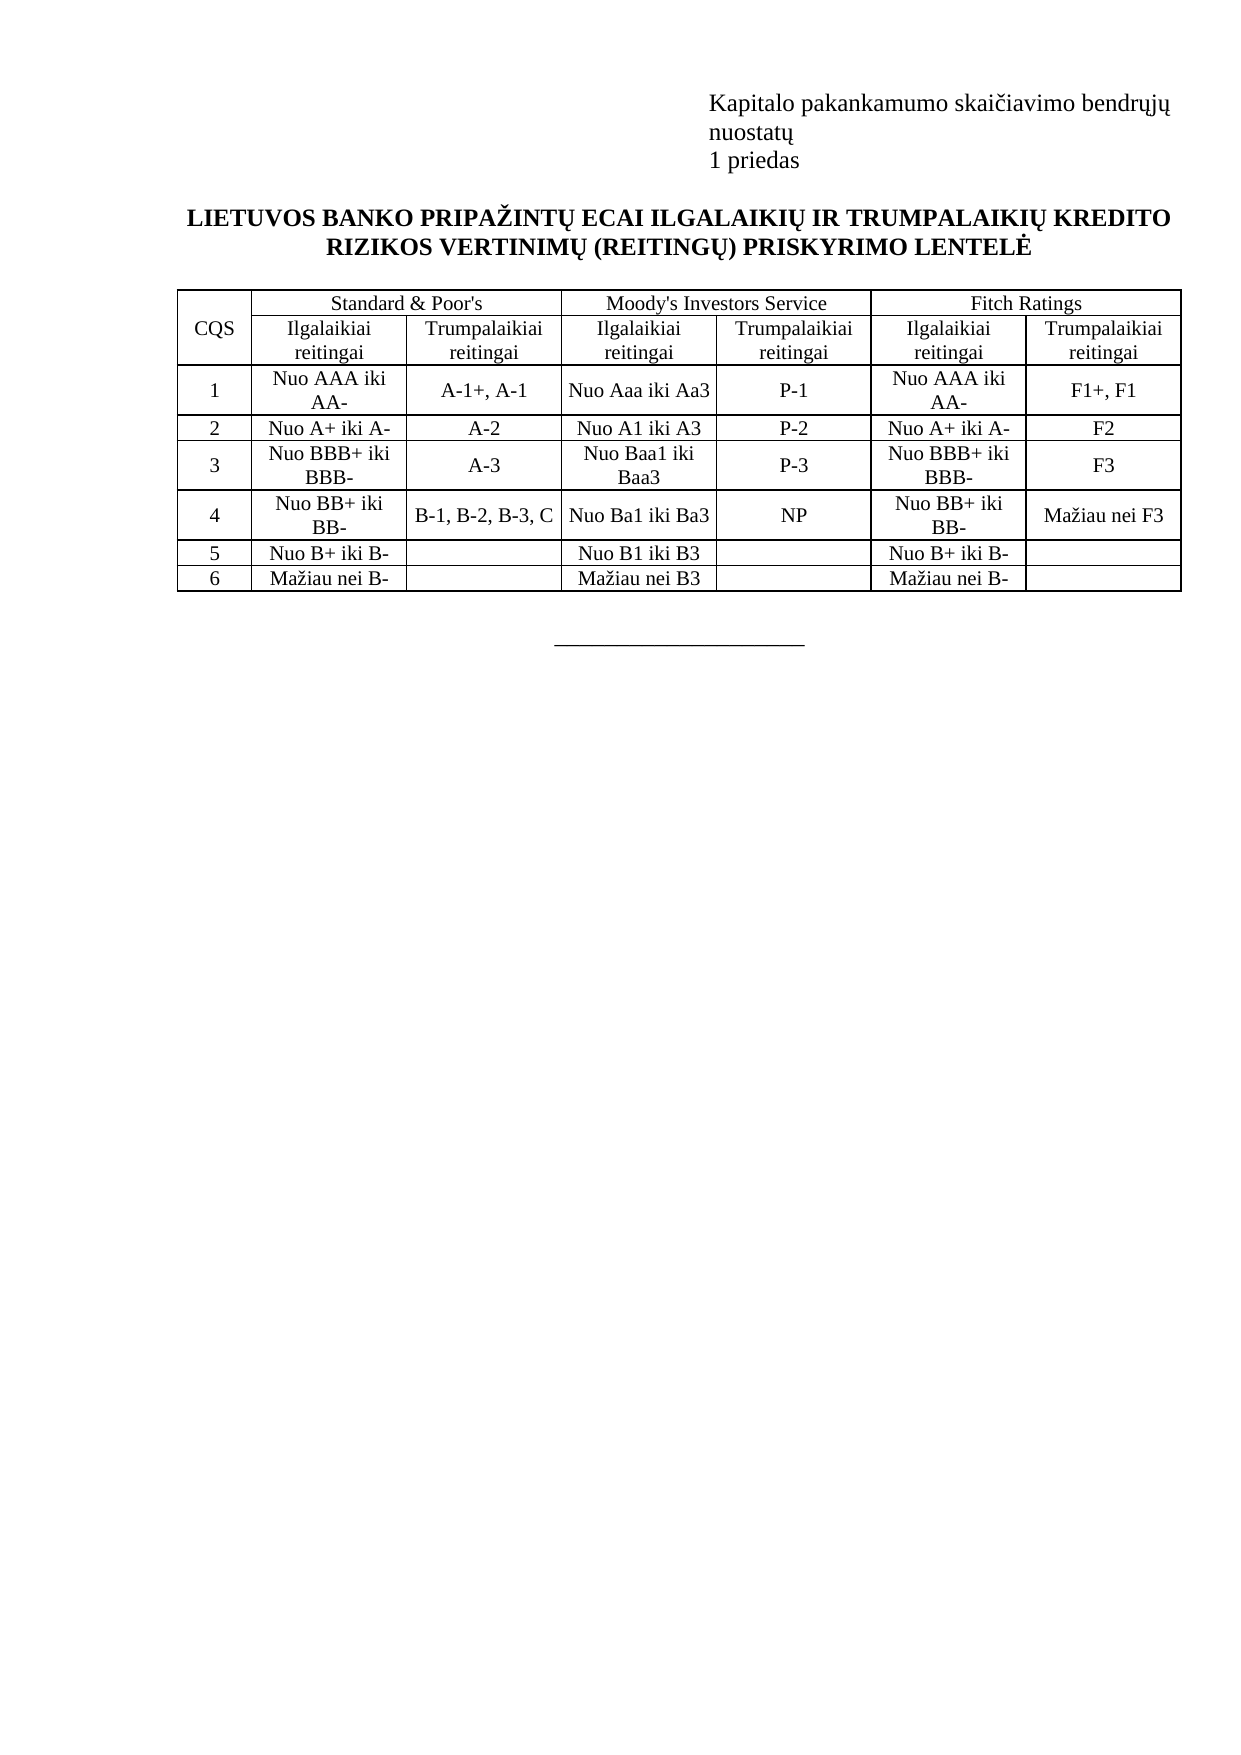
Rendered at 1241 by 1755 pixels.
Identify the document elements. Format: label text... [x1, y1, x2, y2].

table_cell A-2 [557, 416, 561, 440]
table_header CQS [178, 291, 251, 364]
table_cell [557, 541, 561, 565]
table_cell A-3 [407, 441, 561, 489]
table_cell 3 [178, 441, 251, 489]
table_cell [557, 566, 561, 590]
table_cell NP [717, 491, 870, 539]
table_cell P-1 [717, 366, 870, 414]
table_cell A-1+, A-1 [407, 366, 561, 414]
table_cell B-1, B-2, B-3, C [407, 491, 561, 539]
table_cell [717, 566, 721, 590]
table_cell F3 [1027, 441, 1180, 489]
table_cell 5 [247, 541, 251, 565]
table_cell Mažiau nei F3 [1027, 491, 1180, 539]
text Kapitalo pakankamumo skaičiavimo bendrųjų [177, 88, 1181, 117]
table_cell P-2 [717, 416, 721, 440]
text 1 priedas [177, 145, 1181, 174]
table_cell Nuo Ba1 iki Ba3 [562, 491, 716, 539]
text LIETUVOS BANKO PRIPAŽINTŲ ECAI ILGALAIKIŲ IR TRUMPALAIKIŲ KREDITO RIZIKOS VERTINIMŲ (REITINGŲ) PRISKYRIMO LENTELĖ [177, 203, 1181, 260]
table_cell 4 [178, 491, 251, 539]
table_cell 6 [247, 566, 251, 590]
table_cell [407, 541, 411, 565]
table_cell A-2 [407, 416, 411, 440]
table_cell 2 [247, 416, 251, 440]
table_cell [717, 541, 721, 565]
text ____________________ [177, 621, 1181, 649]
table_cell F1+, F1 [1027, 366, 1180, 414]
table_cell [407, 566, 411, 590]
table_cell P-3 [717, 441, 870, 489]
table_cell 1 [178, 366, 251, 414]
table_cell Nuo Aaa iki Aa3 [562, 366, 716, 414]
text nuostatų [177, 117, 1181, 145]
